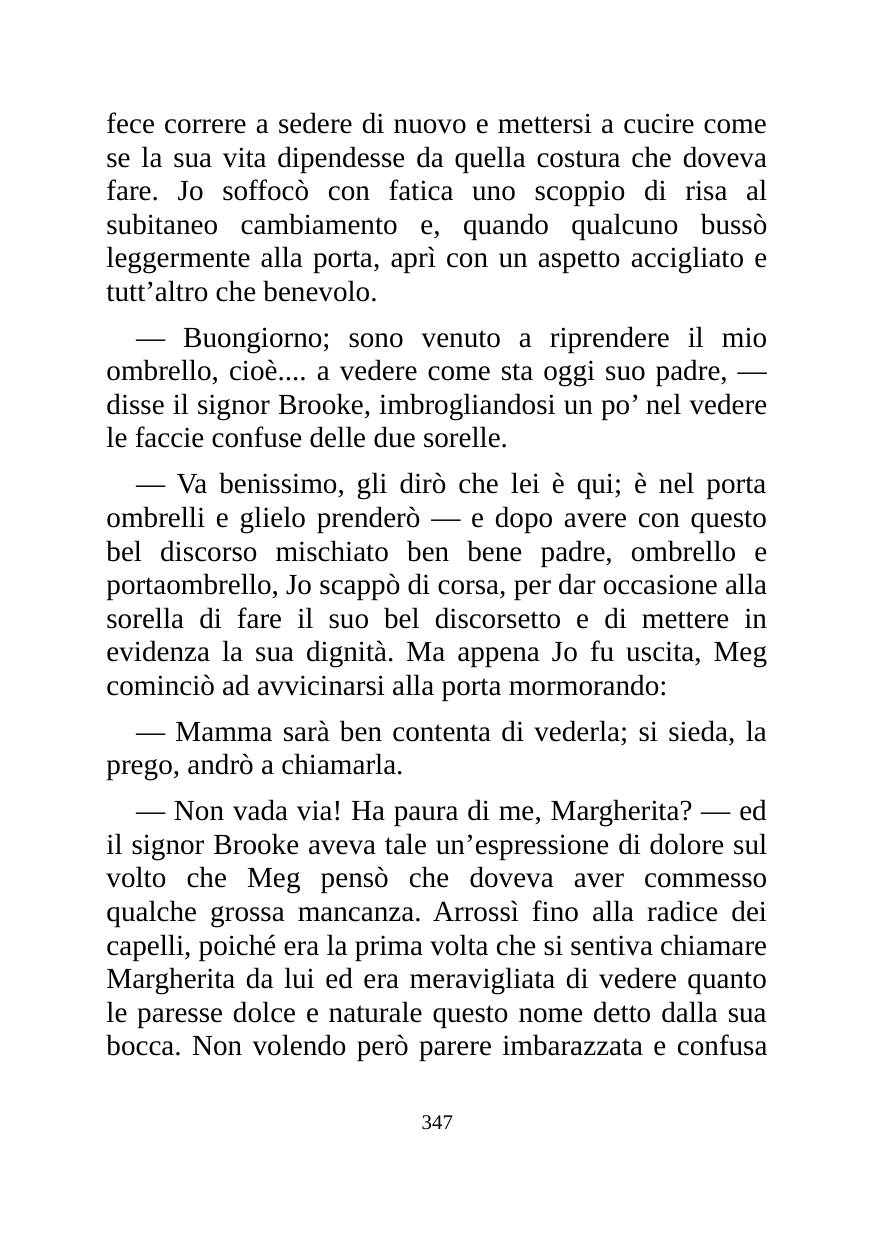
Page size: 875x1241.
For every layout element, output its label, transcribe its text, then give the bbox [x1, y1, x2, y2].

text — Mamma sarà ben contenta di vederla; si sieda, la prego, andrò a chiamarla. [106, 714, 768, 781]
text — Buongiorno; sono venuto a riprendere il mio ombrello, cioè.... a vedere come sta oggi suo padre, — disse il signor Brooke, imbrogliandosi un po’ nel vedere le faccie confuse delle due sorelle. [106, 320, 768, 454]
text — Non vada via! Ha paura di me, Margherita? — ed il signor Brooke aveva tale un’espressione di dolore sul volto che Meg pensò che doveva aver commesso qualche grossa mancanza. Arrossì fino alla radice dei capelli, poiché era la prima volta che si sentiva chiamare Margherita da lui ed era meravigliata di vedere quanto le paresse dolce e naturale questo nome detto dalla sua bocca. Non volendo però parere imbarazzata e confusa [106, 793, 768, 1062]
text — Va benissimo, gli dirò che lei è qui; è nel porta ombrelli e glielo prenderò — e dopo avere con questo bel discorso mischiato ben bene padre, ombrello e portaombrello, Jo scappò di corsa, per dar occasione alla sorella di fare il suo bel discorsetto e di mettere in evidenza la sua dignità. Ma appena Jo fu uscita, Meg cominciò ad avvicinarsi alla porta mormorando: [106, 467, 768, 701]
text fece correre a sedere di nuovo e mettersi a cucire come se la sua vita dipendesse da quella costura che doveva fare. Jo soffocò con fatica uno scoppio di risa al subitaneo cambiamento e, quando qualcuno bussò leggermente alla porta, aprì con un aspetto accigliato e tutt’altro che benevolo. [106, 106, 768, 307]
